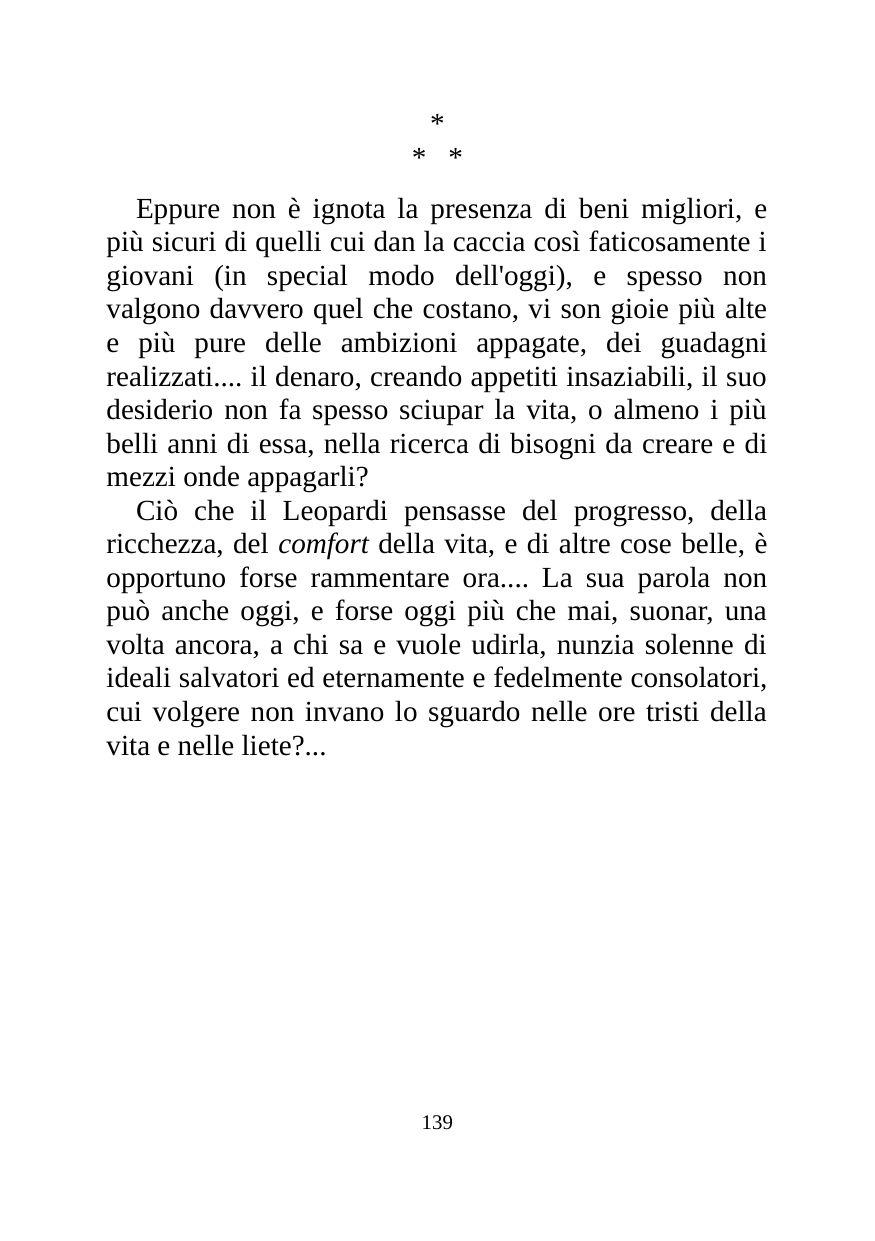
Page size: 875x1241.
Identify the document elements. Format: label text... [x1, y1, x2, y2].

text Ciò che il Leopardi pensasse del progresso, della ricchezza, del comfort della vita, e di altre cose belle, è opportuno forse rammentare ora.... La sua parola non può anche oggi, e forse oggi più che mai, suonar, una volta ancora, a chi sa e vuole udirla, nunzia solenne di ideali salvatori ed eternamente e fedelmente consolatori, cui volgere non invano lo sguardo nelle ore tristi della vita e nelle liete?... [106, 493, 768, 761]
text * * * [106, 106, 768, 173]
text Eppure non è ignota la presenza di beni migliori, e più sicuri di quelli cui dan la caccia così faticosamente i giovani (in special modo dell'oggi), e spesso non valgono davvero quel che costano, vi son gioie più alte e più pure delle ambizioni appagate, dei guadagni realizzati.... il denaro, creando appetiti insaziabili, il suo desiderio non fa spesso sciupar la vita, o almeno i più belli anni di essa, nella ricerca di bisogni da creare e di mezzi onde appagarli? [106, 191, 768, 493]
